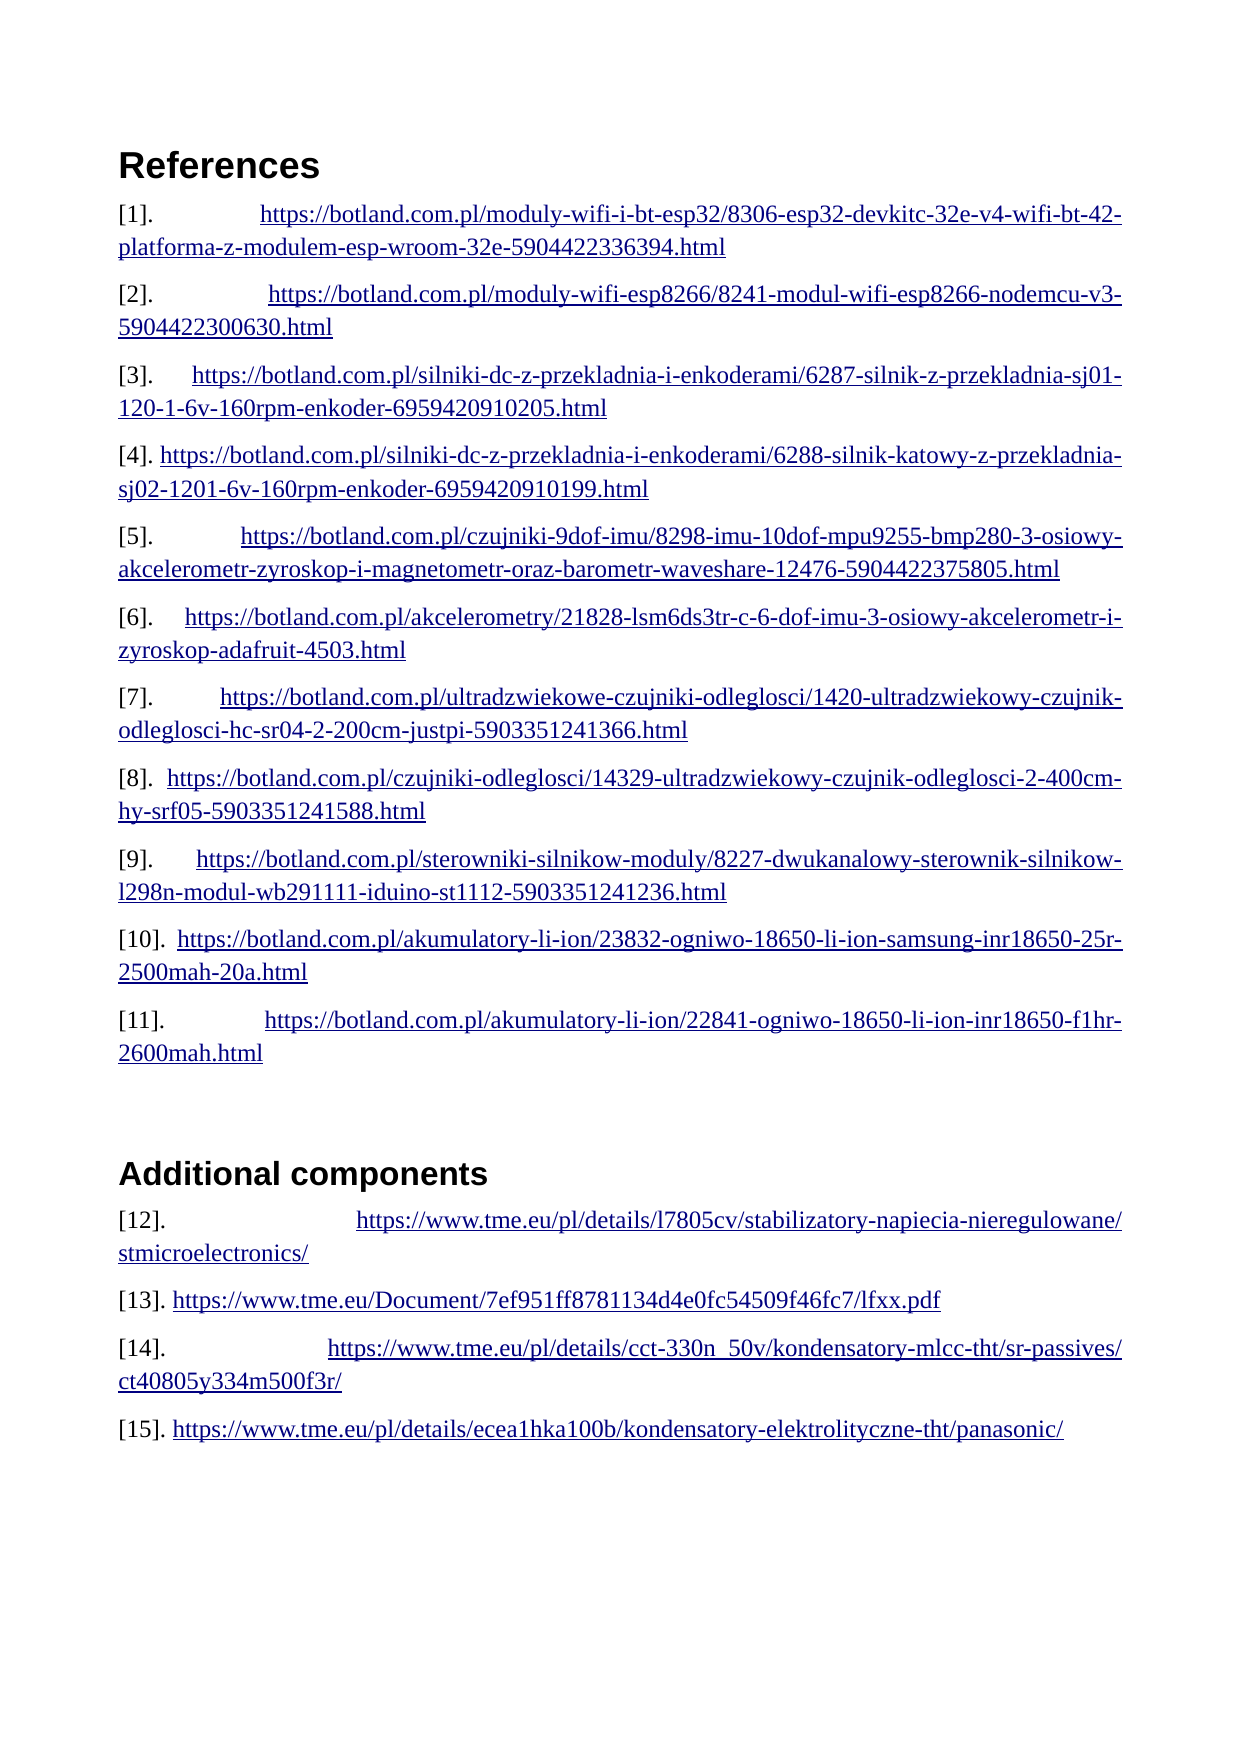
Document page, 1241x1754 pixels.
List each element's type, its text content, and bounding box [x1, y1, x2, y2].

subtitle Additional components [118, 1154, 1122, 1192]
text [9]. https://botland.com.pl/sterowniki-silnikow-moduly/8227-dwukanalowy-sterownik-silnikow-l298n-modul-wb291111-iduino-st1112-5903351241236.html [118, 844, 1122, 906]
text [5]. https://botland.com.pl/czujniki-9dof-imu/8298-imu-10dof-mpu9255-bmp280-3-osiowy-akcelerometr-zyroskop-i-magnetometr-oraz-barometr-waveshare-12476-5904422375805.html [118, 521, 1122, 583]
text [14]. https://www.tme.eu/pl/details/cct-330n_50v/kondensatory-mlcc-tht/sr-passives/ct40805y334m500f3r/ [118, 1333, 1122, 1395]
text [6]. https://botland.com.pl/akcelerometry/21828-lsm6ds3tr-c-6-dof-imu-3-osiowy-akcelerometr-i-zyroskop-adafruit-4503.html [118, 602, 1122, 664]
text [2]. https://botland.com.pl/moduly-wifi-esp8266/8241-modul-wifi-esp8266-nodemcu-v3-5904422300630.html [118, 279, 1122, 341]
text [12]. https://www.tme.eu/pl/details/l7805cv/stabilizatory-napiecia-nieregulowane/stmicroelectronics/ [118, 1205, 1122, 1267]
text [1]. https://botland.com.pl/moduly-wifi-i-bt-esp32/8306-esp32-devkitc-32e-v4-wifi-bt-42-platforma-z-modulem-esp-wroom-32e-5904422336394.html [118, 199, 1122, 261]
text [10]. https://botland.com.pl/akumulatory-li-ion/23832-ogniwo-18650-li-ion-samsung-inr18650-25r-2500mah-20a.html [118, 924, 1122, 986]
text [7]. https://botland.com.pl/ultradzwiekowe-czujniki-odleglosci/1420-ultradzwiekowy-czujnik-odleglosci-hc-sr04-2-200cm-justpi-5903351241366.html [118, 682, 1122, 744]
text [15]. https://www.tme.eu/pl/details/ecea1hka100b/kondensatory-elektrolityczne-tht/panasonic/ [118, 1414, 1122, 1443]
text [8]. https://botland.com.pl/czujniki-odleglosci/14329-ultradzwiekowy-czujnik-odleglosci-2-400cm-hy-srf05-5903351241588.html [118, 763, 1122, 825]
text [4]. https://botland.com.pl/silniki-dc-z-przekladnia-i-enkoderami/6288-silnik-katowy-z-przekladnia-sj02-1201-6v-160rpm-enkoder-6959420910199.html [118, 441, 1122, 502]
text [13]. https://www.tme.eu/Document/7ef951ff8781134d4e0fc54509f46fc7/lfxx.pdf [118, 1286, 1122, 1314]
text [3]. https://botland.com.pl/silniki-dc-z-przekladnia-i-enkoderami/6287-silnik-z-przekladnia-sj01-120-1-6v-160rpm-enkoder-6959420910205.html [118, 360, 1122, 422]
subtitle References [118, 143, 1122, 186]
text [11]. https://botland.com.pl/akumulatory-li-ion/22841-ogniwo-18650-li-ion-inr18650-f1hr-2600mah.html [118, 1005, 1122, 1067]
